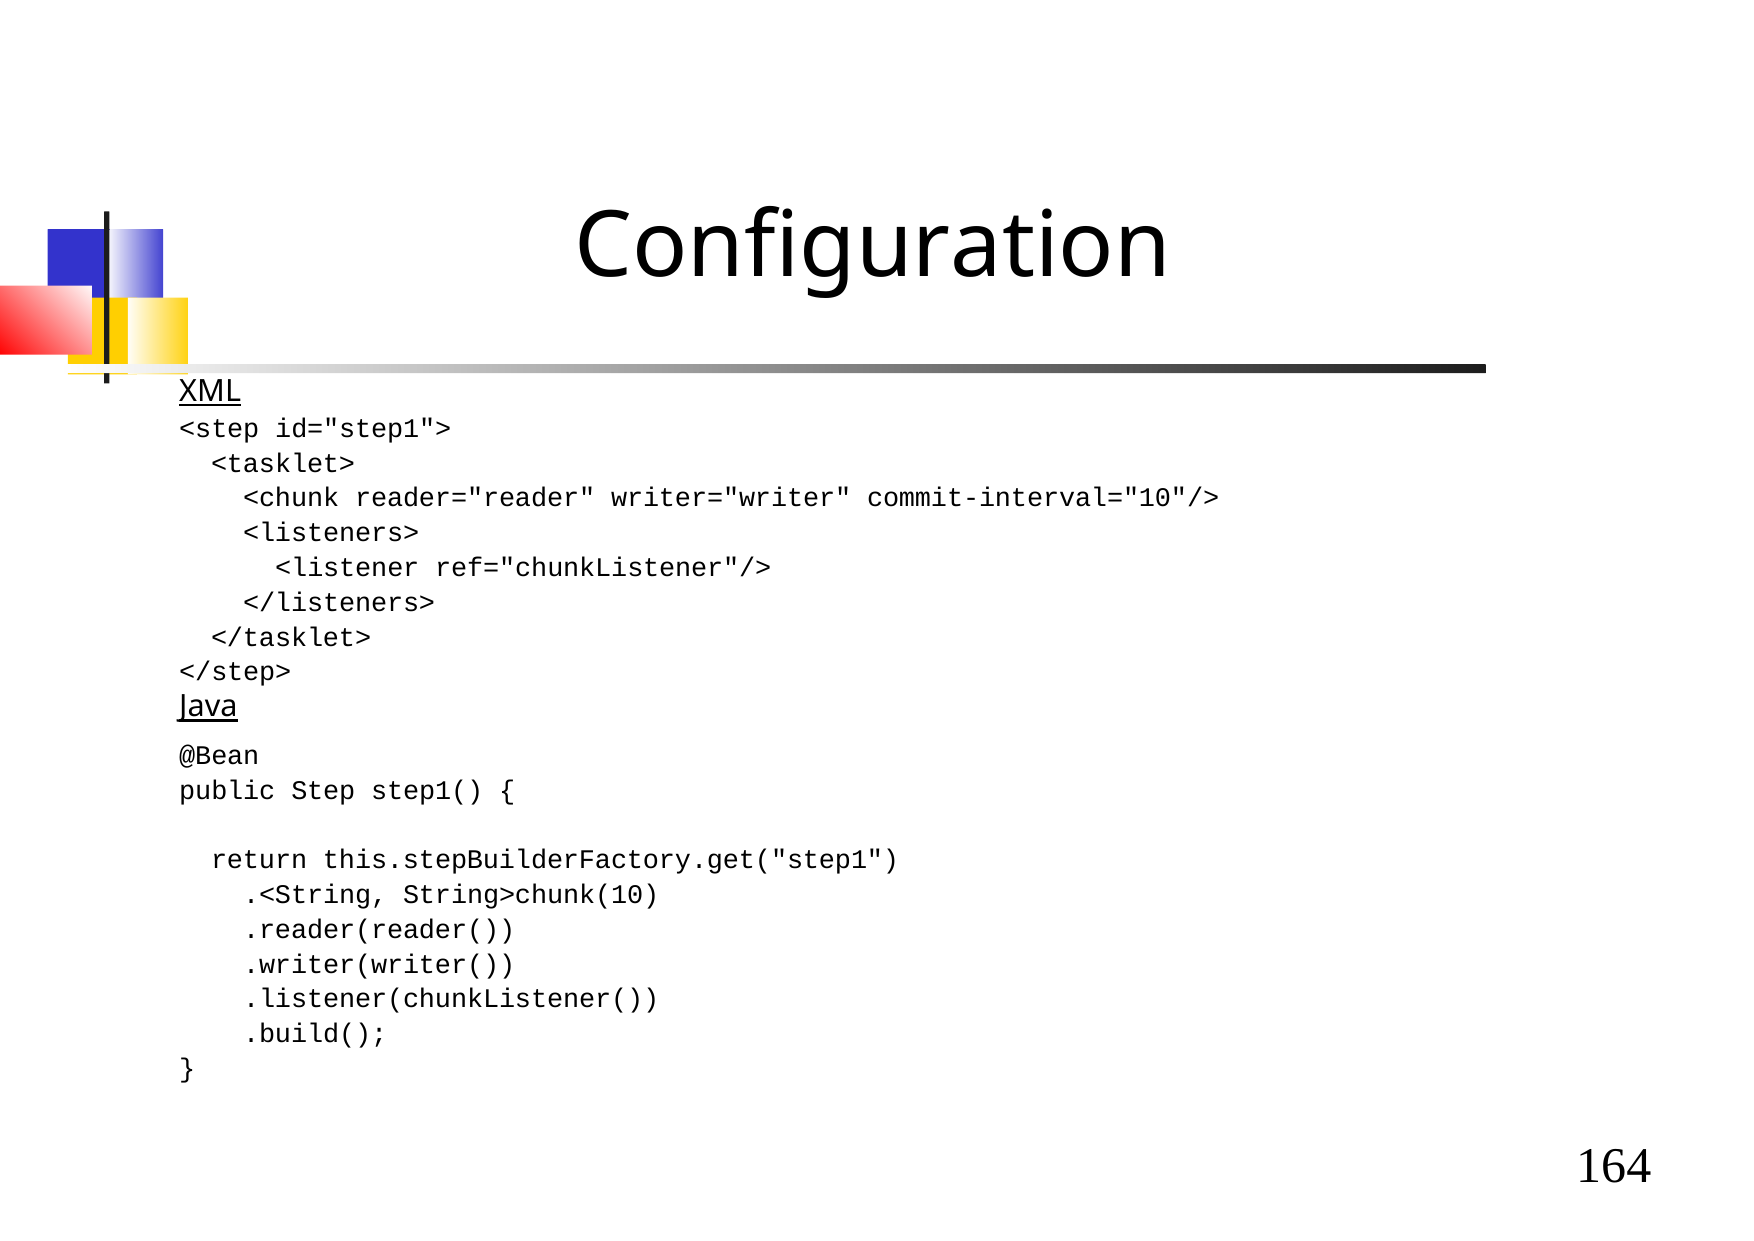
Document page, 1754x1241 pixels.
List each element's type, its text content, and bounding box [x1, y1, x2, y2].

title Configuration [179, 139, 1567, 351]
list XML <step id="step1"> <tasklet> <chunk reader="reader" writer="writer" commit-interval="10"/> <listeners> <listener ref="chunkListener"/> </listeners> </tasklet> </step> Java @Bean public Step step1() { return this.stepBuilderFactory.get("step1") .<String, String>chunk(10) .reader(reader()) .writer(writer()) .listener(chunkListener()) .build(); } [179, 371, 1567, 1091]
